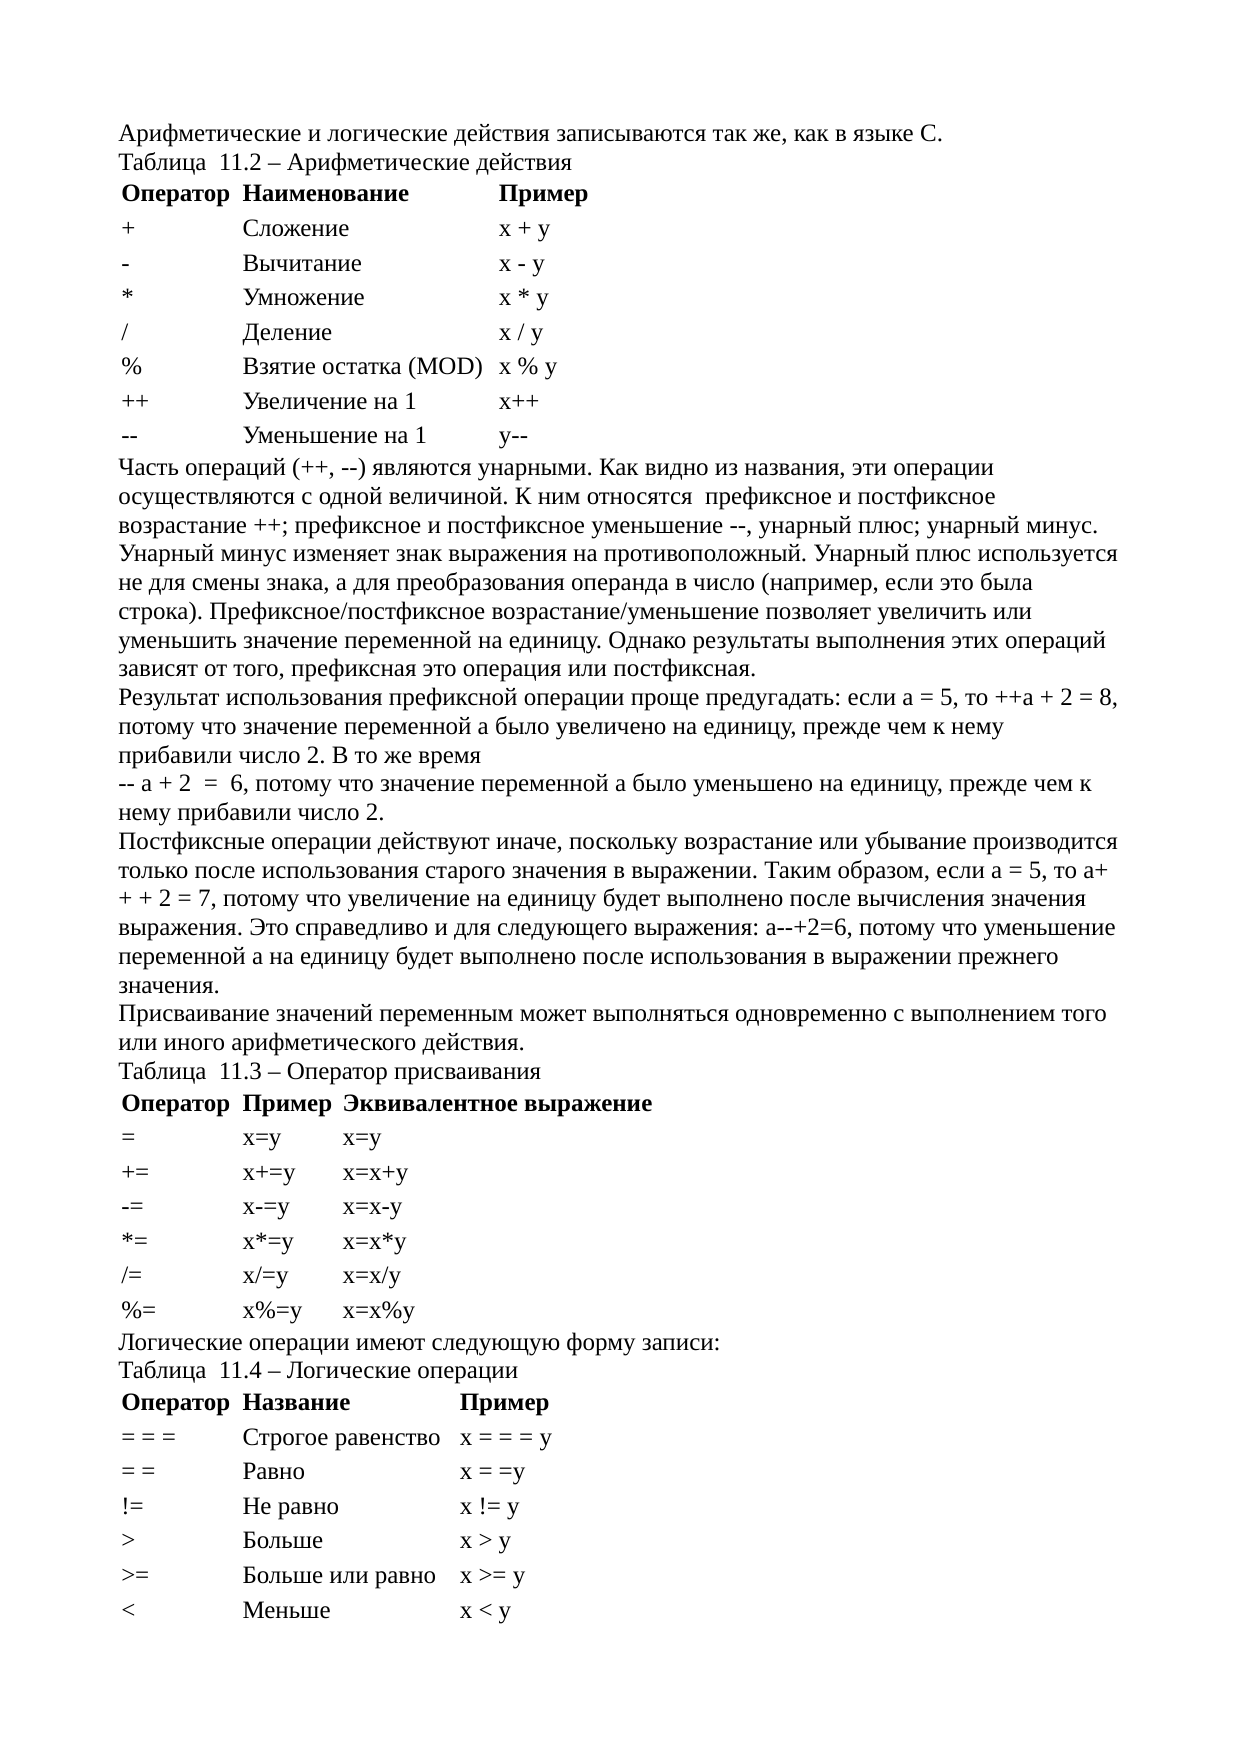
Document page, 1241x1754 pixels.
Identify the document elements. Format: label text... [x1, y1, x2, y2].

table_cell x != y [457, 1488, 570, 1523]
text Таблица 11.4 – Логические операции [118, 1356, 1122, 1384]
table_cell x/=y [239, 1258, 339, 1292]
table_cell x+=y [239, 1154, 339, 1188]
table_cell x=x%y [340, 1292, 663, 1327]
table_cell *= [118, 1223, 239, 1258]
table_cell x < y [457, 1592, 570, 1626]
table_cell - [118, 245, 239, 279]
table_header Оператор [118, 176, 239, 210]
table_cell x=x+y [340, 1154, 663, 1188]
table_cell Увеличение на 1 [239, 383, 496, 418]
table_cell x=x-y [340, 1189, 663, 1223]
text Часть операций (++, --) являются унарными. Как видно из названия, эти операции осуществляются с одной величиной. К ним относятся префиксное и постфиксное возрастание ++; префиксное и постфиксное уменьшение --, унарный плюс; унарный минус. [118, 452, 1122, 538]
text Логические операции имеют следующую форму записи: [118, 1327, 1122, 1356]
table_cell -= [118, 1189, 239, 1223]
table_cell Строгое равенство [239, 1419, 457, 1453]
table_cell Уменьшение на 1 [239, 418, 496, 452]
table_cell x=y [340, 1119, 663, 1154]
table_header Название [239, 1384, 457, 1419]
table_cell Сложение [239, 210, 496, 245]
table_cell %= [118, 1292, 239, 1327]
table_header Наименование [239, 176, 496, 210]
table_cell = [118, 1119, 239, 1154]
table_cell x-=y [239, 1189, 339, 1223]
table_cell += [118, 1154, 239, 1188]
text Присваивание значений переменным может выполняться одновременно с выполнением того или иного арифметического действия. [118, 998, 1122, 1056]
table_cell Вычитание [239, 245, 496, 279]
table_cell x >= y [457, 1557, 570, 1592]
table_cell Умножение [239, 279, 496, 314]
table_cell x = = = y [457, 1419, 570, 1453]
table_cell x%=y [239, 1292, 339, 1327]
table_cell x*=y [239, 1223, 339, 1258]
table_cell x - y [496, 245, 600, 279]
text -- а + 2 = 6, потому что значение переменной а было уменьшено на единицу, прежде чем к нему прибавили число 2. [118, 768, 1122, 826]
table_cell + [118, 210, 239, 245]
table_header Пример [239, 1085, 339, 1119]
table_cell Больше или равно [239, 1557, 457, 1592]
table_cell x = =y [457, 1454, 570, 1488]
table_cell * [118, 279, 239, 314]
table_cell = = = [118, 1419, 239, 1453]
table_header Пример [496, 176, 600, 210]
table_cell x=x*y [340, 1223, 663, 1258]
table_header Оператор [118, 1384, 239, 1419]
text Постфиксные операции действуют иначе, поскольку возрастание или убывание производится только после использования старого значения в выражении. Таким образом, если а = 5, то а++ + 2 = 7, потому что увеличение на единицу будет выполнено после вычисления значения выражения. Это справедливо и для следующего выражения: а--+2=6, потому что уменьшение переменной а на единицу будет выполнено после использования в выражении прежнего значения. [118, 826, 1122, 998]
table_header Оператор [118, 1085, 239, 1119]
text Результат использования префиксной операции проще предугадать: если а = 5, то ++а + 2 = 8, потому что значение переменной а было увеличено на единицу, прежде чем к нему прибавили число 2. В то же время [118, 682, 1122, 768]
table_cell != [118, 1488, 239, 1523]
table_cell >= [118, 1557, 239, 1592]
table_cell / [118, 314, 239, 348]
text Таблица 11.3 – Оператор присваивания [118, 1056, 1122, 1085]
table_header Эквивалентное выражение [340, 1085, 663, 1119]
table_cell Больше [239, 1523, 457, 1557]
table_cell /= [118, 1258, 239, 1292]
table_cell = = [118, 1454, 239, 1488]
table_cell ++ [118, 383, 239, 418]
text Таблица 11.2 – Арифметические действия [118, 147, 1122, 176]
table_cell x % y [496, 349, 600, 383]
table_cell < [118, 1592, 239, 1626]
text Унарный минус изменяет знак выражения на противоположный. Унарный плюс используется не для смены знака, а для преобразования операнда в число (например, если это была строка). Префиксное/постфиксное возрастание/уменьшение позволяет увеличить или уменьшить значение переменной на единицу. Однако результаты выполнения этих операций зависят от того, префиксная это операция или постфиксная. [118, 538, 1122, 682]
table_cell Деление [239, 314, 496, 348]
table_cell Меньше [239, 1592, 457, 1626]
table_cell x * y [496, 279, 600, 314]
table_cell x++ [496, 383, 600, 418]
table_cell Не равно [239, 1488, 457, 1523]
table_cell x + y [496, 210, 600, 245]
table_header Пример [457, 1384, 570, 1419]
text Арифметические и логические действия записываются так же, как в языке C. [118, 118, 1122, 147]
table_cell % [118, 349, 239, 383]
table_cell Равно [239, 1454, 457, 1488]
table_cell x / y [496, 314, 600, 348]
table_cell -- [118, 418, 239, 452]
table_cell y-- [496, 418, 600, 452]
table_cell > [118, 1523, 239, 1557]
table_cell x > y [457, 1523, 570, 1557]
table_cell x=y [239, 1119, 339, 1154]
table_cell Взятие остатка (MOD) [239, 349, 496, 383]
table_cell x=x/y [340, 1258, 663, 1292]
